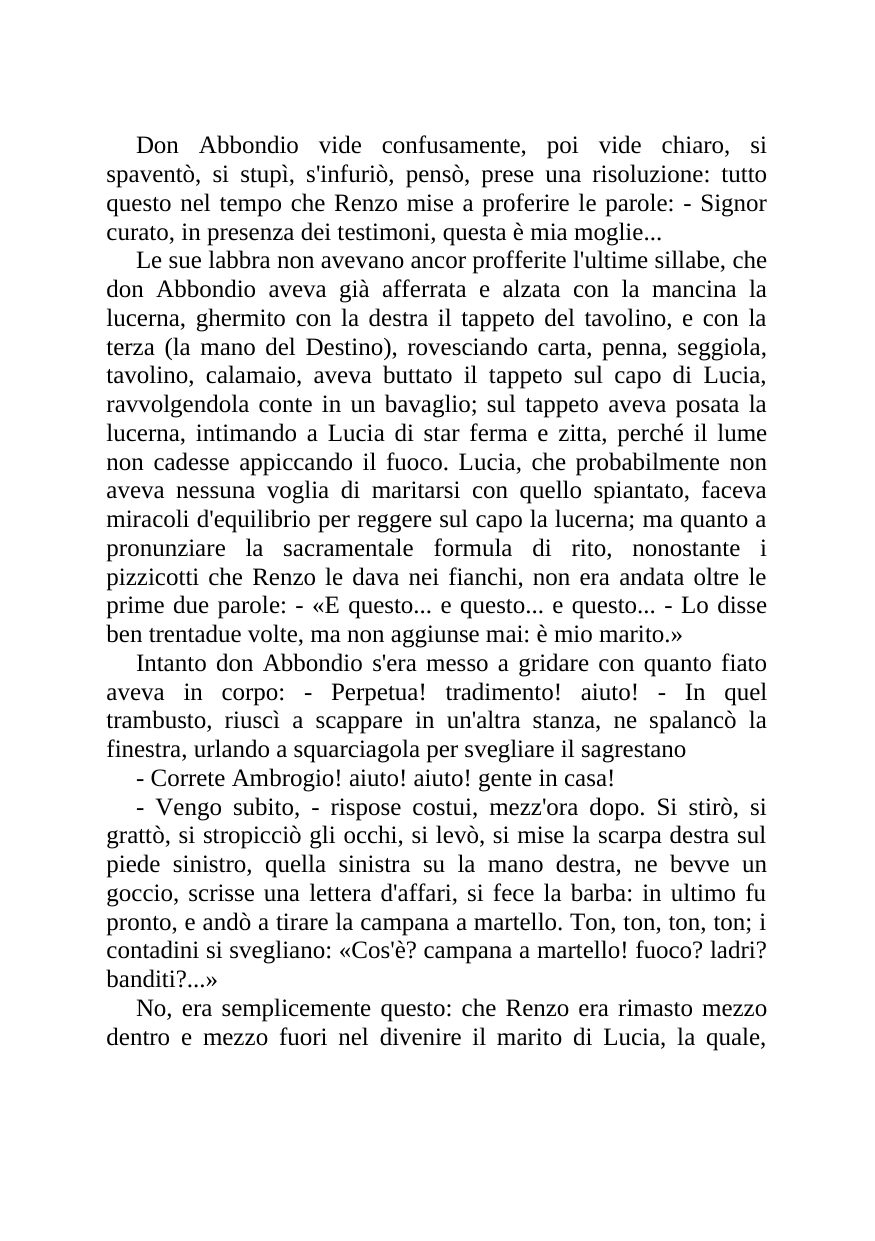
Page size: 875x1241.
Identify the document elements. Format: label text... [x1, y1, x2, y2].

text No, era semplicemente questo: che Renzo era rimasto mezzo dentro e mezzo fuori nel divenire il marito di Lucia, la quale, [106, 993, 768, 1050]
text Intanto don Abbondio s'era messo a gridare con quanto fiato aveva in corpo: - Perpetua! tradimento! aiuto! - In quel trambusto, riuscì a scappare in un'altra stanza, ne spalancò la finestra, urlando a squarciagola per svegliare il sagrestano [106, 648, 768, 763]
text Don Abbondio vide confusamente, poi vide chiaro, si spaventò, si stupì, s'infuriò, pensò, prese una risoluzione: tutto questo nel tempo che Renzo mise a proferire le parole: - Signor curato, in presenza dei testimoni, questa è mia moglie... [106, 130, 768, 245]
text - Correte Ambrogio! aiuto! aiuto! gente in casa! [106, 763, 768, 792]
text Le sue labbra non avevano ancor profferite l'ultime sillabe, che don Abbondio aveva già afferrata e alzata con la mancina la lucerna, ghermito con la destra il tappeto del tavolino, e con la terza (la mano del Destino), rovesciando carta, penna, seggiola, tavolino, calamaio, aveva buttato il tappeto sul capo di Lucia, ravvolgendola conte in un bavaglio; sul tappeto aveva posata la lucerna, intimando a Lucia di star ferma e zitta, perché il lume non cadesse appiccando il fuoco. Lucia, che probabilmente non aveva nessuna voglia di maritarsi con quello spiantato, faceva miracoli d'equilibrio per reggere sul capo la lucerna; ma quanto a pronunziare la sacramentale formula di rito, nonostante i pizzicotti che Renzo le dava nei fianchi, non era andata oltre le prime due parole: - «E questo... e questo... e questo... - Lo disse ben trentadue volte, ma non aggiunse mai: è mio marito.» [106, 245, 768, 648]
text - Vengo subito, - rispose costui, mezz'ora dopo. Si stirò, si grattò, si stropicciò gli occhi, si levò, si mise la scarpa destra sul piede sinistro, quella sinistra su la mano destra, ne bevve un goccio, scrisse una lettera d'affari, si fece la barba: in ultimo fu pronto, e andò a tirare la campana a martello. Ton, ton, ton, ton; i contadini si svegliano: «Cos'è? campana a martello! fuoco? ladri? banditi?...» [106, 792, 768, 993]
